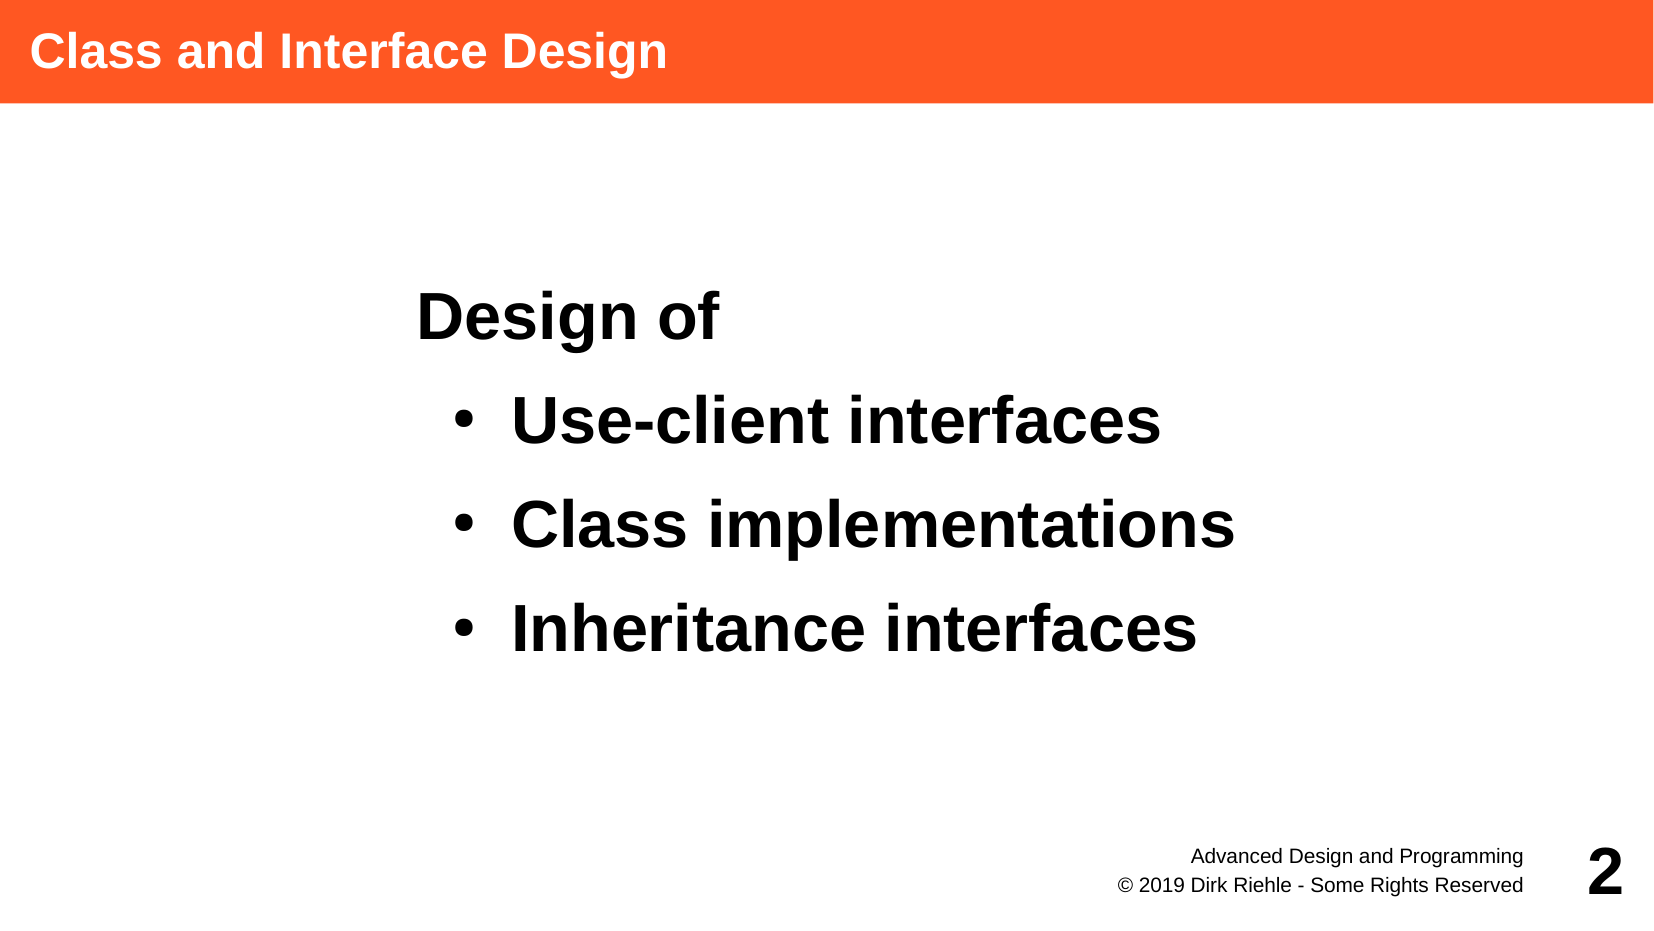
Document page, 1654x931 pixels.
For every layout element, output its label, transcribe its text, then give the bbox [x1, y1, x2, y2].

subtitle Design of Use-client interfaces Class implementations Inheritance interfaces [29, 132, 1625, 813]
title Class and Interface Design [0, 0, 1654, 104]
